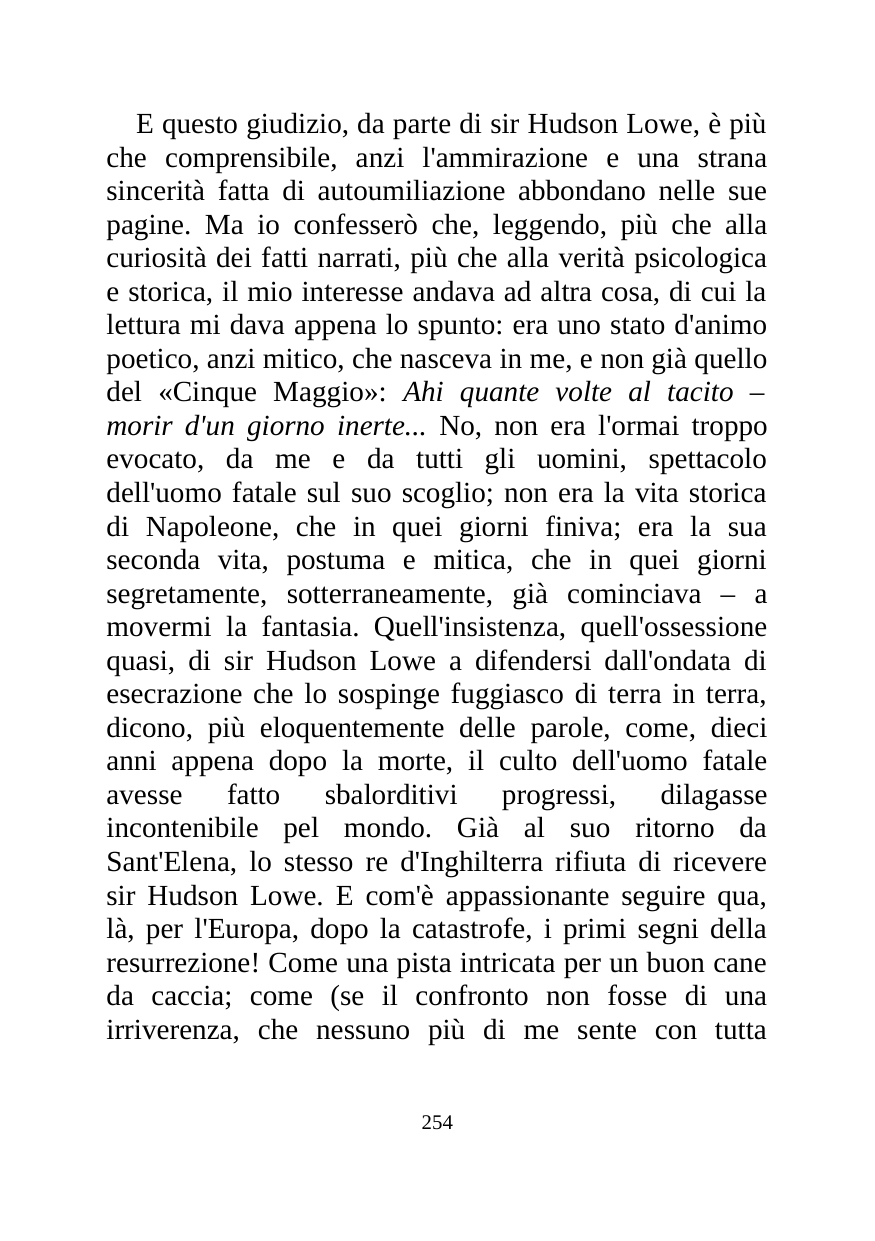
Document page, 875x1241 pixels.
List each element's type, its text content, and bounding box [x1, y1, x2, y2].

text E questo giudizio, da parte di sir Hudson Lowe, è più che comprensibile, anzi l'ammirazione e una strana sincerità fatta di autoumiliazione abbondano nelle sue pagine. Ma io confesserò che, leggendo, più che alla curiosità dei fatti narrati, più che alla verità psicologica e storica, il mio interesse andava ad altra cosa, di cui la lettura mi dava appena lo spunto: era uno stato d'animo poetico, anzi mitico, che nasceva in me, e non già quello del «Cinque Maggio»: Ahi quante volte al tacito – morir d'un giorno inerte... No, non era l'ormai troppo evocato, da me e da tutti gli uomini, spettacolo dell'uomo fatale sul suo scoglio; non era la vita storica di Napoleone, che in quei giorni finiva; era la sua seconda vita, postuma e mitica, che in quei giorni segretamente, sotterraneamente, già cominciava – a movermi la fantasia. Quell'insistenza, quell'ossessione quasi, di sir Hudson Lowe a difendersi dall'ondata di esecrazione che lo sospinge fuggiasco di terra in terra, dicono, più eloquentemente delle parole, come, dieci anni appena dopo la morte, il culto dell'uomo fatale avesse fatto sbalorditivi progressi, dilagasse incontenibile pel mondo. Già al suo ritorno da Sant'Elena, lo stesso re d'Inghilterra rifiuta di ricevere sir Hudson Lowe. E com'è appassionante seguire qua, là, per l'Europa, dopo la catastrofe, i primi segni della resurrezione! Come una pista intricata per un buon cane da caccia; come (se il confronto non fosse di una irriverenza, che nessuno più di me sente con tutta [106, 106, 768, 1045]
